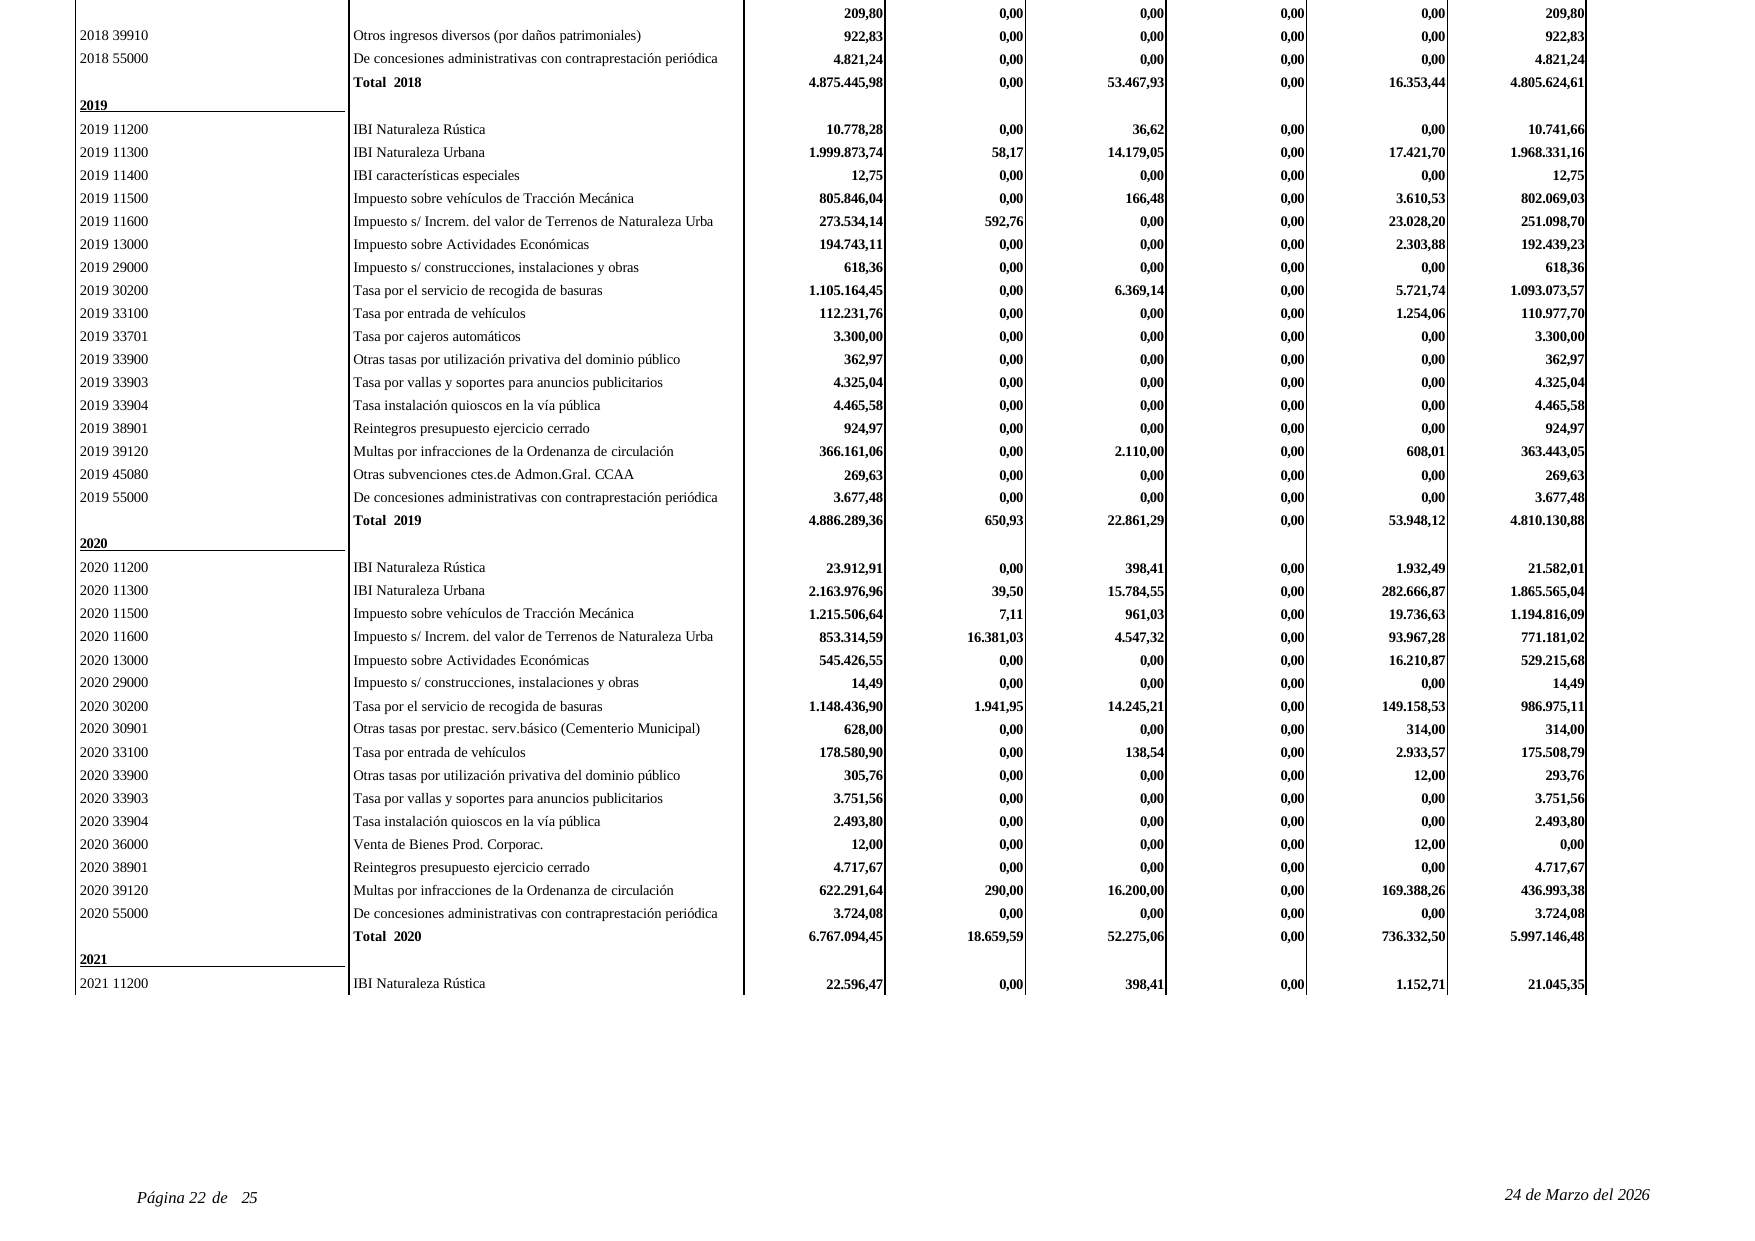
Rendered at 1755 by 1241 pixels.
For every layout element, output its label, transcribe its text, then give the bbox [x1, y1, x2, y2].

table_cell Venta de Bienes Prod. Corporac. [350, 833, 743, 856]
table_cell 53.948,12 [1307, 509, 1447, 532]
table_cell 166,48 [1026, 187, 1165, 210]
table_cell 0,00 [1307, 787, 1447, 810]
table_cell 618,36 [1448, 256, 1585, 279]
table_cell 4.805.624,61 [1448, 71, 1585, 93]
table_cell Reintegros presupuesto ejercicio cerrado [350, 856, 743, 879]
table_cell 2021 [76, 948, 348, 972]
table_cell 269,63 [1448, 463, 1585, 486]
table_cell 0,00 [1026, 417, 1165, 440]
table_cell 110.977,70 [1448, 302, 1585, 325]
table_cell [76, 509, 348, 532]
table_cell Otros ingresos diversos (por daños patrimoniales) [350, 24, 743, 47]
table_cell [76, 0, 348, 24]
table_cell 15.784,55 [1026, 580, 1165, 603]
table_cell 771.181,02 [1448, 626, 1585, 649]
table_cell 0,00 [1167, 626, 1306, 649]
table_cell 16.381,03 [886, 626, 1025, 649]
table_cell 0,00 [1307, 117, 1447, 141]
table_cell Impuesto sobre Actividades Económicas [350, 233, 743, 256]
table_cell [76, 925, 348, 948]
table_cell 592,76 [886, 210, 1025, 233]
table_cell 1.941,95 [886, 695, 1025, 718]
table_cell 39,50 [886, 580, 1025, 603]
table_cell 0,00 [1167, 394, 1306, 417]
table_cell 149.158,53 [1307, 695, 1447, 718]
table_cell 2020 33904 [76, 810, 348, 833]
table_cell 0,00 [1026, 325, 1165, 348]
table_cell 21.045,35 [1448, 972, 1585, 994]
table_cell 2020 29000 [76, 672, 348, 695]
table_cell 1.194.816,09 [1448, 603, 1585, 626]
table_cell 58,17 [886, 141, 1025, 164]
table_cell 269,63 [745, 463, 884, 486]
table_cell 0,00 [1026, 348, 1165, 371]
table_cell 2018 39910 [76, 24, 348, 47]
table_cell 0,00 [886, 187, 1025, 210]
table_cell 2019 55000 [76, 486, 348, 509]
table_cell [1307, 948, 1447, 972]
table_cell [745, 533, 884, 556]
table_cell 0,00 [1026, 902, 1165, 925]
table_cell 4.547,32 [1026, 626, 1165, 649]
table_cell 0,00 [886, 440, 1025, 463]
table_cell Impuesto s/ construcciones, instalaciones y obras [350, 256, 743, 279]
table_cell Tasa instalación quioscos en la vía pública [350, 394, 743, 417]
table_cell 0,00 [1026, 833, 1165, 856]
table_cell 12,00 [1307, 764, 1447, 787]
table_cell Total 2019 [350, 509, 743, 532]
table_cell 1.105.164,45 [745, 279, 884, 302]
table_cell 961,03 [1026, 603, 1165, 626]
table_cell 0,00 [1307, 486, 1447, 509]
table_cell Impuesto sobre vehículos de Tracción Mecánica [350, 603, 743, 626]
table_cell 178.580,90 [745, 741, 884, 764]
table_cell 0,00 [886, 394, 1025, 417]
table_cell 0,00 [1167, 71, 1306, 93]
table_cell 209,80 [1448, 0, 1585, 24]
table_cell 1.254,06 [1307, 302, 1447, 325]
table_cell 2020 33903 [76, 787, 348, 810]
table_cell 2020 11300 [76, 580, 348, 603]
table_cell 0,00 [886, 764, 1025, 787]
table_cell 2019 45080 [76, 463, 348, 486]
table_cell 0,00 [1167, 741, 1306, 764]
table_cell [350, 94, 743, 117]
table_cell 2020 38901 [76, 856, 348, 879]
table_cell 436.993,38 [1448, 879, 1585, 902]
table_cell 0,00 [1167, 580, 1306, 603]
table_cell 0,00 [886, 902, 1025, 925]
table_cell 1.999.873,74 [745, 141, 884, 164]
table_cell 53.467,93 [1026, 71, 1165, 93]
table_cell Tasa por entrada de vehículos [350, 302, 743, 325]
table_cell 0,00 [886, 117, 1025, 141]
table_cell 0,00 [886, 833, 1025, 856]
table_cell 0,00 [1026, 302, 1165, 325]
table_cell Impuesto sobre vehículos de Tracción Mecánica [350, 187, 743, 210]
table_cell 2020 33900 [76, 764, 348, 787]
table_cell 0,00 [886, 325, 1025, 348]
table_cell 0,00 [1307, 164, 1447, 187]
table_cell 12,75 [1448, 164, 1585, 187]
table_cell 305,76 [745, 764, 884, 787]
table_cell Impuesto s/ Increm. del valor de Terrenos de Naturaleza Urba [350, 626, 743, 649]
table_cell 650,93 [886, 509, 1025, 532]
table_cell De concesiones administrativas con contraprestación periódica [350, 47, 743, 71]
table_cell [1026, 94, 1165, 117]
table_cell 4.810.130,88 [1448, 509, 1585, 532]
table_cell 0,00 [1307, 47, 1447, 71]
table_cell 0,00 [1167, 279, 1306, 302]
table_cell 0,00 [1167, 371, 1306, 394]
table_cell 1.968.331,16 [1448, 141, 1585, 164]
table_cell 0,00 [1307, 672, 1447, 695]
table_cell 4.875.445,98 [745, 71, 884, 93]
table_cell 0,00 [1167, 764, 1306, 787]
table_cell 22.596,47 [745, 972, 884, 994]
table_cell 0,00 [1167, 24, 1306, 47]
table_cell 23.028,20 [1307, 210, 1447, 233]
table_cell 0,00 [1026, 210, 1165, 233]
table_cell 922,83 [745, 24, 884, 47]
table_cell IBI Naturaleza Urbana [350, 580, 743, 603]
table_cell 0,00 [1026, 24, 1165, 47]
table_cell Tasa por el servicio de recogida de basuras [350, 279, 743, 302]
table_cell 0,00 [886, 718, 1025, 741]
table_cell De concesiones administrativas con contraprestación periódica [350, 902, 743, 925]
table_cell 2019 39120 [76, 440, 348, 463]
table_cell 112.231,76 [745, 302, 884, 325]
table_cell 0,00 [1026, 486, 1165, 509]
table_cell 17.421,70 [1307, 141, 1447, 164]
table_cell 2019 33900 [76, 348, 348, 371]
table_cell [350, 533, 743, 556]
table_cell 0,00 [1167, 164, 1306, 187]
table_cell 2019 33904 [76, 394, 348, 417]
table_cell 362,97 [745, 348, 884, 371]
table_cell 0,00 [1167, 695, 1306, 718]
table_cell 0,00 [1307, 856, 1447, 879]
table_cell 16.200,00 [1026, 879, 1165, 902]
table_cell 0,00 [1167, 509, 1306, 532]
table_cell IBI características especiales [350, 164, 743, 187]
table_cell 192.439,23 [1448, 233, 1585, 256]
table_cell Total 2018 [350, 71, 743, 93]
table_cell 23.912,91 [745, 556, 884, 580]
table_cell 0,00 [1026, 672, 1165, 695]
table_cell 0,00 [1026, 463, 1165, 486]
table_cell 0,00 [886, 233, 1025, 256]
table_cell 10.741,66 [1448, 117, 1585, 141]
table_cell 4.325,04 [1448, 371, 1585, 394]
table_cell Multas por infracciones de la Ordenanza de circulación [350, 440, 743, 463]
table_cell 736.332,50 [1307, 925, 1447, 948]
table_cell 0,00 [1167, 302, 1306, 325]
table_cell 2020 55000 [76, 902, 348, 925]
table_cell 6.767.094,45 [745, 925, 884, 948]
table_cell 2020 13000 [76, 649, 348, 672]
table_cell 3.751,56 [745, 787, 884, 810]
table_cell [886, 948, 1025, 972]
table_cell 0,00 [886, 649, 1025, 672]
table_cell 12,00 [1307, 833, 1447, 856]
table_cell 138,54 [1026, 741, 1165, 764]
table_cell 2020 30901 [76, 718, 348, 741]
table_cell 0,00 [886, 741, 1025, 764]
table_cell 3.300,00 [745, 325, 884, 348]
table_cell 3.677,48 [745, 486, 884, 509]
table_cell 0,00 [1307, 256, 1447, 279]
table_cell Otras tasas por prestac. serv.básico (Cementerio Municipal) [350, 718, 743, 741]
table_cell 2019 33100 [76, 302, 348, 325]
table_cell 0,00 [886, 463, 1025, 486]
table_cell 924,97 [745, 417, 884, 440]
table_cell 4.821,24 [745, 47, 884, 71]
table_cell 2019 13000 [76, 233, 348, 256]
table_cell 2020 36000 [76, 833, 348, 856]
table_cell 0,00 [1448, 833, 1585, 856]
table_cell Otras tasas por utilización privativa del dominio público [350, 348, 743, 371]
table_cell [1167, 533, 1306, 556]
table_cell 1.932,49 [1307, 556, 1447, 580]
table_cell 0,00 [1026, 47, 1165, 71]
table_cell 0,00 [1026, 718, 1165, 741]
table_cell 0,00 [1167, 833, 1306, 856]
table_cell 3.724,08 [1448, 902, 1585, 925]
table_cell 924,97 [1448, 417, 1585, 440]
table_cell 0,00 [1167, 325, 1306, 348]
table_cell [886, 533, 1025, 556]
table_cell 36,62 [1026, 117, 1165, 141]
table_cell 2.163.976,96 [745, 580, 884, 603]
table_cell IBI Naturaleza Rústica [350, 556, 743, 580]
table_cell 0,00 [1167, 187, 1306, 210]
table_cell 2.303,88 [1307, 233, 1447, 256]
table_cell [1167, 94, 1306, 117]
table_cell 314,00 [1307, 718, 1447, 741]
table_cell 14,49 [1448, 672, 1585, 695]
table_cell Total 2020 [350, 925, 743, 948]
table_cell 0,00 [1307, 24, 1447, 47]
table_cell IBI Naturaleza Rústica [350, 117, 743, 141]
table_cell 0,00 [886, 787, 1025, 810]
table_cell 0,00 [886, 371, 1025, 394]
table_cell 19.736,63 [1307, 603, 1447, 626]
table_cell 0,00 [1167, 925, 1306, 948]
table_cell 0,00 [1167, 348, 1306, 371]
table_cell 0,00 [1167, 47, 1306, 71]
table_cell 2020 11600 [76, 626, 348, 649]
table_cell 5.721,74 [1307, 279, 1447, 302]
table_cell 1.093.073,57 [1448, 279, 1585, 302]
table_cell [1307, 533, 1447, 556]
table_cell Tasa por cajeros automáticos [350, 325, 743, 348]
table_cell 2020 39120 [76, 879, 348, 902]
table_cell [350, 948, 743, 972]
table_cell 802.069,03 [1448, 187, 1585, 210]
table_cell 2019 33701 [76, 325, 348, 348]
table_cell Impuesto s/ Increm. del valor de Terrenos de Naturaleza Urba [350, 210, 743, 233]
table_cell 2018 55000 [76, 47, 348, 71]
table_cell 0,00 [1167, 672, 1306, 695]
table_cell 0,00 [1026, 764, 1165, 787]
table_cell 1.865.565,04 [1448, 580, 1585, 603]
table_cell 0,00 [1167, 972, 1306, 994]
table_cell 0,00 [1167, 440, 1306, 463]
table_cell Tasa por entrada de vehículos [350, 741, 743, 764]
table_cell 0,00 [1307, 348, 1447, 371]
table_cell Tasa por vallas y soportes para anuncios publicitarios [350, 371, 743, 394]
table_cell Reintegros presupuesto ejercicio cerrado [350, 417, 743, 440]
table_cell Tasa por vallas y soportes para anuncios publicitarios [350, 787, 743, 810]
table_cell 0,00 [1307, 371, 1447, 394]
table_cell 293,76 [1448, 764, 1585, 787]
table_cell 2019 11400 [76, 164, 348, 187]
table_cell 2.110,00 [1026, 440, 1165, 463]
table_cell 0,00 [1167, 649, 1306, 672]
table_cell [1307, 94, 1447, 117]
table_cell 4.465,58 [745, 394, 884, 417]
table_cell 2019 11600 [76, 210, 348, 233]
table_cell 0,00 [886, 24, 1025, 47]
table_cell 0,00 [1167, 556, 1306, 580]
table_cell 2019 11300 [76, 141, 348, 164]
table_cell 0,00 [886, 47, 1025, 71]
table_cell 314,00 [1448, 718, 1585, 741]
table_cell 0,00 [1026, 394, 1165, 417]
table_cell 282.666,87 [1307, 580, 1447, 603]
table_cell 0,00 [1167, 879, 1306, 902]
table_cell 0,00 [886, 256, 1025, 279]
table_cell 273.534,14 [745, 210, 884, 233]
table_cell 3.677,48 [1448, 486, 1585, 509]
table_cell 2019 30200 [76, 279, 348, 302]
table_cell IBI Naturaleza Rústica [350, 972, 743, 994]
table_cell 2019 29000 [76, 256, 348, 279]
table_cell 0,00 [1026, 0, 1165, 24]
table_cell 0,00 [1167, 0, 1306, 24]
table_cell 805.846,04 [745, 187, 884, 210]
table_cell 12,00 [745, 833, 884, 856]
table_cell 618,36 [745, 256, 884, 279]
table_cell 7,11 [886, 603, 1025, 626]
table_cell 2020 33100 [76, 741, 348, 764]
table_cell 4.886.289,36 [745, 509, 884, 532]
table_cell 853.314,59 [745, 626, 884, 649]
table_cell 0,00 [886, 71, 1025, 93]
table_cell 0,00 [886, 302, 1025, 325]
table_cell 0,00 [886, 810, 1025, 833]
table_cell 18.659,59 [886, 925, 1025, 948]
table_cell 0,00 [1307, 417, 1447, 440]
table_cell 0,00 [886, 279, 1025, 302]
table_cell 2021 11200 [76, 972, 348, 994]
table_cell 0,00 [1167, 486, 1306, 509]
table_cell 3.300,00 [1448, 325, 1585, 348]
table_cell 1.152,71 [1307, 972, 1447, 994]
table_cell 4.717,67 [745, 856, 884, 879]
table_cell 290,00 [886, 879, 1025, 902]
table_cell Impuesto s/ construcciones, instalaciones y obras [350, 672, 743, 695]
table_cell Otras tasas por utilización privativa del dominio público [350, 764, 743, 787]
table_cell 0,00 [1167, 417, 1306, 440]
table_cell 0,00 [1026, 164, 1165, 187]
table_cell 2020 11200 [76, 556, 348, 580]
table_cell [76, 71, 348, 93]
table_cell 251.098,70 [1448, 210, 1585, 233]
table_cell 0,00 [1167, 810, 1306, 833]
table_cell 0,00 [1307, 0, 1447, 24]
table_cell 922,83 [1448, 24, 1585, 47]
table_cell 0,00 [886, 486, 1025, 509]
table_cell 14.179,05 [1026, 141, 1165, 164]
table_cell 608,01 [1307, 440, 1447, 463]
table_cell [886, 94, 1025, 117]
table_cell 0,00 [886, 417, 1025, 440]
table_cell 22.861,29 [1026, 509, 1165, 532]
table_cell 209,80 [745, 0, 884, 24]
table_cell 363.443,05 [1448, 440, 1585, 463]
table_cell 0,00 [1307, 394, 1447, 417]
table_cell [1448, 948, 1585, 972]
table_cell 16.353,44 [1307, 71, 1447, 93]
table_cell [1448, 94, 1585, 117]
table_cell Otras subvenciones ctes.de Admon.Gral. CCAA [350, 463, 743, 486]
table_cell 6.369,14 [1026, 279, 1165, 302]
table_cell 14,49 [745, 672, 884, 695]
table_cell [350, 0, 743, 24]
table_cell 0,00 [1167, 210, 1306, 233]
table_cell Impuesto sobre Actividades Económicas [350, 649, 743, 672]
table_cell 3.610,53 [1307, 187, 1447, 210]
table_cell 0,00 [886, 556, 1025, 580]
table_cell 0,00 [886, 0, 1025, 24]
table_cell 0,00 [1026, 856, 1165, 879]
table_cell 4.325,04 [745, 371, 884, 394]
table_cell 93.967,28 [1307, 626, 1447, 649]
table_cell [745, 948, 884, 972]
table_cell [745, 94, 884, 117]
table_cell 21.582,01 [1448, 556, 1585, 580]
table_cell 4.465,58 [1448, 394, 1585, 417]
table_cell 0,00 [886, 672, 1025, 695]
table_cell IBI Naturaleza Urbana [350, 141, 743, 164]
table_cell 0,00 [886, 856, 1025, 879]
table_cell Tasa por el servicio de recogida de basuras [350, 695, 743, 718]
table_cell 2020 [76, 533, 348, 556]
table_cell 0,00 [1167, 256, 1306, 279]
table_cell 545.426,55 [745, 649, 884, 672]
table_cell 10.778,28 [745, 117, 884, 141]
table_cell 0,00 [1026, 787, 1165, 810]
table_cell 398,41 [1026, 556, 1165, 580]
table_cell 2019 11500 [76, 187, 348, 210]
table_cell 0,00 [1167, 603, 1306, 626]
table_cell 2019 33903 [76, 371, 348, 394]
table_cell 3.751,56 [1448, 787, 1585, 810]
table_cell 529.215,68 [1448, 649, 1585, 672]
table_cell 0,00 [1026, 371, 1165, 394]
table_cell 2019 11200 [76, 117, 348, 141]
table_cell [1026, 948, 1165, 972]
table_cell 12,75 [745, 164, 884, 187]
table_cell 0,00 [1167, 141, 1306, 164]
table_cell 2020 30200 [76, 695, 348, 718]
table_cell 0,00 [1307, 325, 1447, 348]
table_cell 2019 [76, 94, 348, 117]
table_cell 0,00 [1167, 463, 1306, 486]
table_cell Multas por infracciones de la Ordenanza de circulación [350, 879, 743, 902]
table_cell 3.724,08 [745, 902, 884, 925]
table_cell 0,00 [1307, 463, 1447, 486]
table_cell 14.245,21 [1026, 695, 1165, 718]
table_cell [1167, 948, 1306, 972]
table_cell 2.493,80 [745, 810, 884, 833]
table_cell 0,00 [886, 348, 1025, 371]
table_cell 0,00 [1167, 718, 1306, 741]
table_cell 2.933,57 [1307, 741, 1447, 764]
table_cell 5.997.146,48 [1448, 925, 1585, 948]
table_cell 0,00 [1167, 787, 1306, 810]
table_cell 0,00 [886, 164, 1025, 187]
table_cell 0,00 [1026, 256, 1165, 279]
table_cell 52.275,06 [1026, 925, 1165, 948]
table_cell 0,00 [1307, 902, 1447, 925]
table_cell 398,41 [1026, 972, 1165, 994]
table_cell 986.975,11 [1448, 695, 1585, 718]
table_cell Tasa instalación quioscos en la vía pública [350, 810, 743, 833]
table_cell 0,00 [1167, 233, 1306, 256]
table_cell 0,00 [1026, 810, 1165, 833]
table_cell [1026, 533, 1165, 556]
table_cell 0,00 [1167, 117, 1306, 141]
table_cell 4.717,67 [1448, 856, 1585, 879]
table_cell 0,00 [1307, 810, 1447, 833]
table_cell 2019 38901 [76, 417, 348, 440]
table_cell 0,00 [1167, 902, 1306, 925]
table_cell 622.291,64 [745, 879, 884, 902]
table_cell 2.493,80 [1448, 810, 1585, 833]
table_cell 0,00 [1167, 856, 1306, 879]
table_cell 628,00 [745, 718, 884, 741]
table_cell 169.388,26 [1307, 879, 1447, 902]
table_cell 2020 11500 [76, 603, 348, 626]
table_cell 175.508,79 [1448, 741, 1585, 764]
table_cell 16.210,87 [1307, 649, 1447, 672]
table_cell 1.215.506,64 [745, 603, 884, 626]
table_cell [1448, 533, 1585, 556]
table_cell 0,00 [886, 972, 1025, 994]
table_cell 194.743,11 [745, 233, 884, 256]
table_cell 1.148.436,90 [745, 695, 884, 718]
table_cell De concesiones administrativas con contraprestación periódica [350, 486, 743, 509]
table_cell 362,97 [1448, 348, 1585, 371]
table_cell 366.161,06 [745, 440, 884, 463]
table_cell 0,00 [1026, 233, 1165, 256]
table_cell 4.821,24 [1448, 47, 1585, 71]
table_cell 0,00 [1026, 649, 1165, 672]
